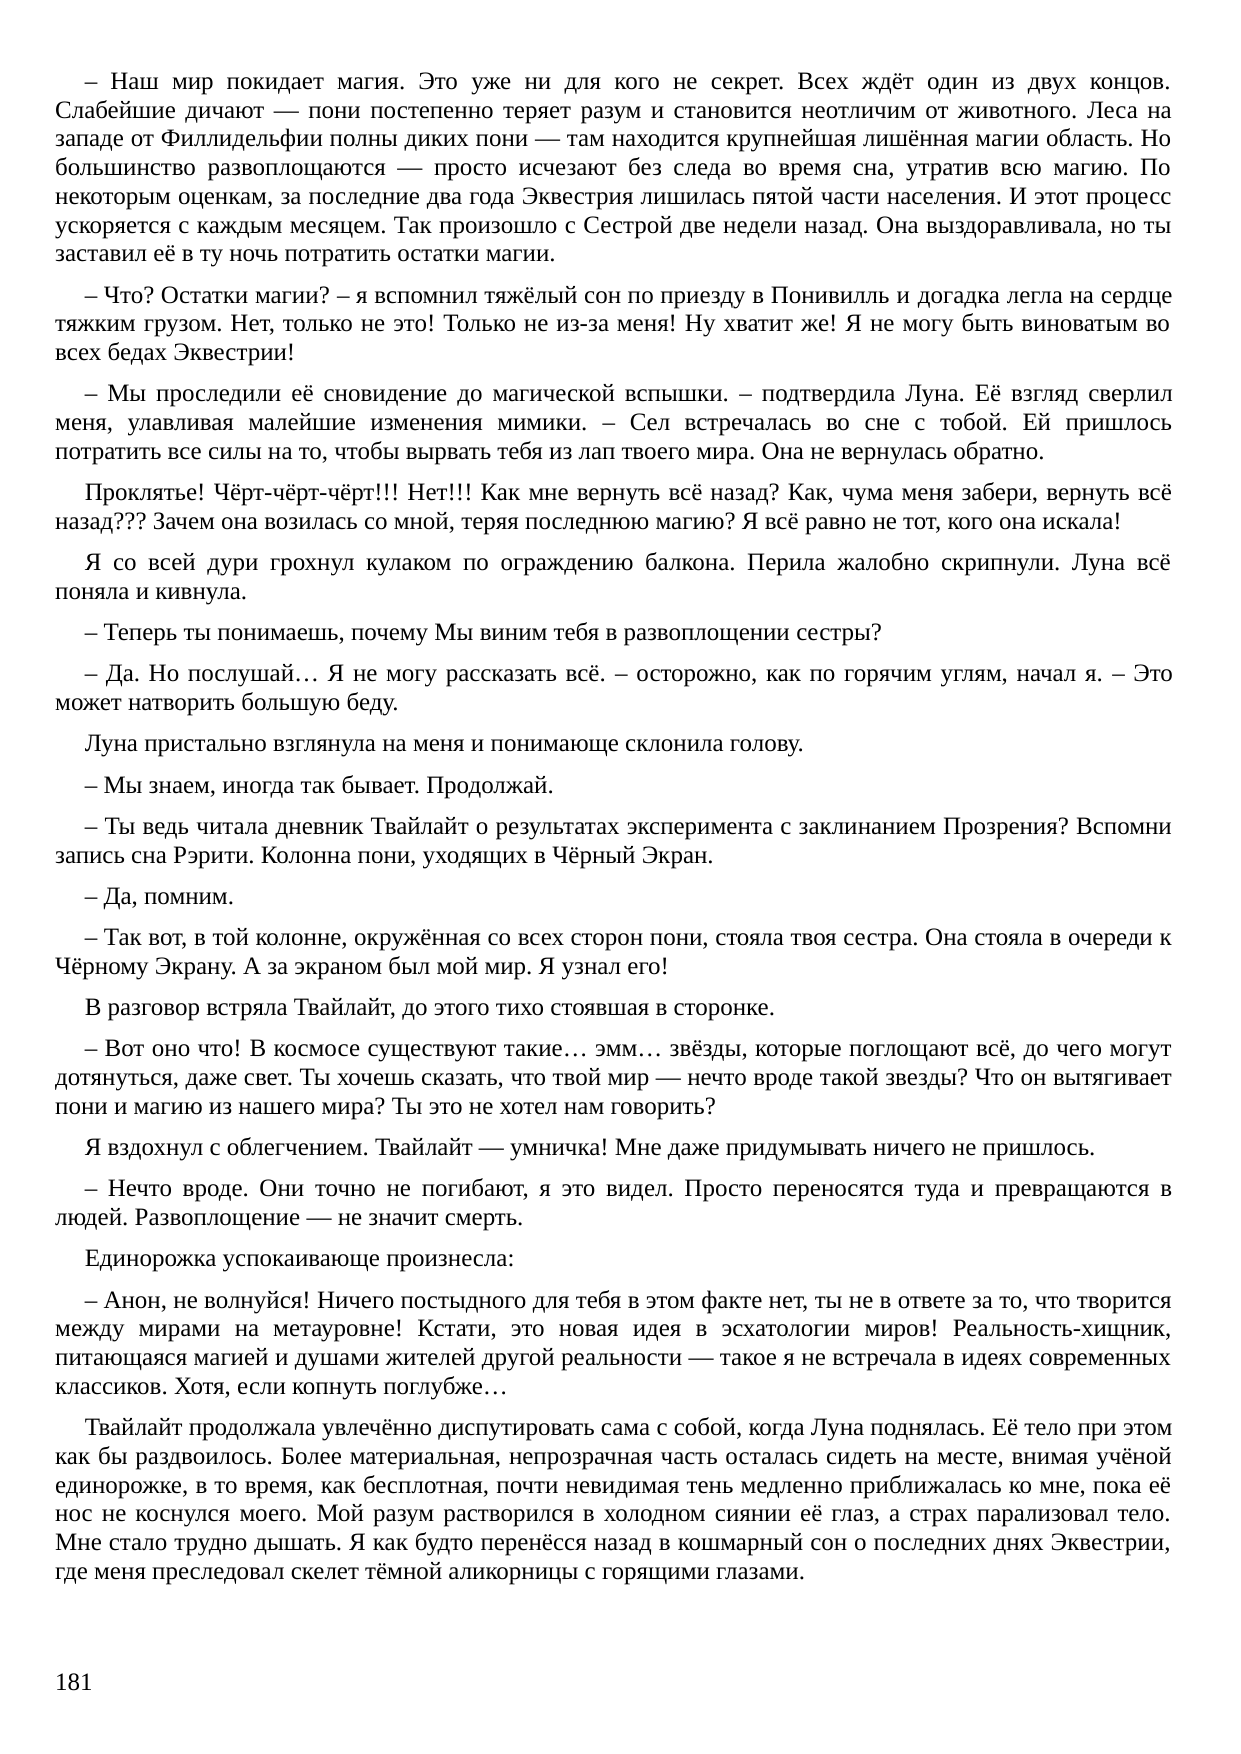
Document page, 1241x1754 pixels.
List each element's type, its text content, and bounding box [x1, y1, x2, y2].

text В разговор встряла Твайлайт, до этого тихо стоявшая в сторонке. [55, 992, 1173, 1021]
text – Мы знаем, иногда так бывает. Продолжай. [55, 770, 1173, 798]
text Я вздохнул с облегчением. Твайлайт — умничка! Мне даже придумывать ничего не пришлось. [55, 1132, 1173, 1161]
text Я со всей дури грохнул кулаком по ограждению балкона. Перила жалобно скрипнули. Луна всё поняла и кивнула. [55, 547, 1173, 605]
text – Что? Остатки магии? – я вспомнил тяжёлый сон по приезду в Понивилль и догадка легла на сердце тяжким грузом. Нет, только не это! Только не из-за меня! Ну хватит же! Я не могу быть виноватым во всех бедах Эквестрии! [55, 280, 1173, 366]
text – Вот оно что! В космосе существуют такие… эмм… звёзды, которые поглощают всё, до чего могут дотянуться, даже свет. Ты хочешь сказать, что твой мир — нечто вроде такой звезды? Что он вытягивает пони и магию из нашего мира? Ты это не хотел нам говорить? [55, 1033, 1173, 1120]
text Единорожка успокаивающе произнесла: [55, 1243, 1173, 1272]
text – Нечто вроде. Они точно не погибают, я это видел. Просто переносятся туда и превращаются в людей. Развоплощение — не значит смерть. [55, 1173, 1173, 1231]
text – Да, помним. [55, 881, 1173, 910]
text Луна пристально взглянула на меня и понимающе склонила голову. [55, 728, 1173, 757]
text Проклятье! Чёрт-чёрт-чёрт!!! Нет!!! Как мне вернуть всё назад? Как, чума меня забери, вернуть всё назад??? Зачем она возилась со мной, теряя последнюю магию? Я всё равно не тот, кого она искала! [55, 477, 1173, 535]
text – Мы проследили её сновидение до магической вспышки. – подтвердила Луна. Её взгляд сверлил меня, улавливая малейшие изменения мимики. – Сел встречалась во сне с тобой. Ей пришлось потратить все силы на то, чтобы вырвать тебя из лап твоего мира. Она не вернулась обратно. [55, 378, 1173, 465]
text – Так вот, в той колонне, окружённая со всех сторон пони, стояла твоя сестра. Она стояла в очереди к Чёрному Экрану. А за экраном был мой мир. Я узнал его! [55, 922, 1173, 980]
text – Анон, не волнуйся! Ничего постыдного для тебя в этом факте нет, ты не в ответе за то, что творится между мирами на метауровне! Кстати, это новая идея в эсхатологии миров! Реальность-хищник, питающаяся магией и душами жителей другой реальности — такое я не встречала в идеях современных классиков. Хотя, если копнуть поглубже… [55, 1285, 1173, 1400]
text – Ты ведь читала дневник Твайлайт о результатах эксперимента с заклинанием Прозрения? Вспомни запись сна Рэрити. Колонна пони, уходящих в Чёрный Экран. [55, 811, 1173, 868]
text – Теперь ты понимаешь, почему Мы виним тебя в развоплощении сестры? [55, 617, 1173, 646]
text – Наш мир покидает магия. Это уже ни для кого не секрет. Всех ждёт один из двух концов. Слабейшие дичают — пони постепенно теряет разум и становится неотличим от животного. Леса на западе от Филлидельфии полны диких пони — там находится крупнейшая лишённая магии область. Но большинство развоплощаются — просто исчезают без следа во время сна, утратив всю магию. По некоторым оценкам, за последние два года Эквестрия лишилась пятой части населения. И этот процесс ускоряется с каждым месяцем. Так произошло с Сестрой две недели назад. Она выздоравливала, но ты заставил её в ту ночь потратить остатки магии. [55, 66, 1173, 267]
text – Да. Но послушай… Я не могу рассказать всё. – осторожно, как по горячим углям, начал я. – Это может натворить большую беду. [55, 658, 1173, 716]
text Твайлайт продолжала увлечённо диспутировать сама с собой, когда Луна поднялась. Её тело при этом как бы раздвоилось. Более материальная, непрозрачная часть осталась сидеть на месте, внимая учёной единорожке, в то время, как бесплотная, почти невидимая тень медленно приближалась ко мне, пока её нос не коснулся моего. Мой разум растворился в холодном сиянии её глаз, а страх парализовал тело. Мне стало трудно дышать. Я как будто перенёсся назад в кошмарный сон о последних днях Эквестрии, где меня преследовал скелет тёмной аликорницы с горящими глазами. [55, 1412, 1173, 1585]
